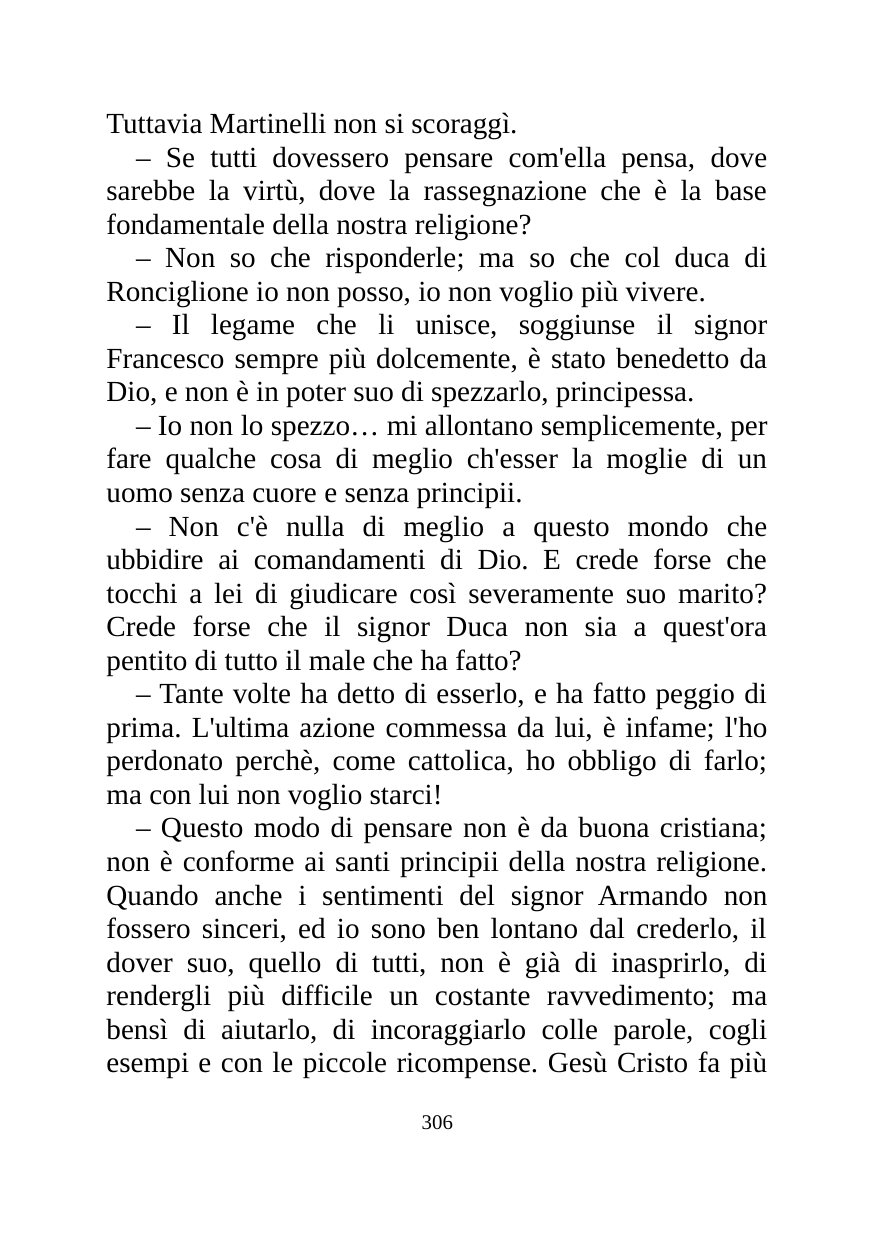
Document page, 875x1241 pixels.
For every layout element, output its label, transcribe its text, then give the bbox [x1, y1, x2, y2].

text – Non so che risponderle; ma so che col duca di Ronciglione io non posso, io non voglio più vivere. [106, 240, 768, 307]
text – Se tutti dovessero pensare com'ella pensa, dove sarebbe la virtù, dove la rassegnazione che è la base fondamentale della nostra religione? [106, 140, 768, 240]
text – Tante volte ha detto di esserlo, e ha fatto peggio di prima. L'ultima azione commessa da lui, è infame; l'ho perdonato perchè, come cattolica, ho obbligo di farlo; ma con lui non voglio starci! [106, 676, 768, 811]
text – Questo modo di pensare non è da buona cristiana; non è conforme ai santi principii della nostra religione. Quando anche i sentimenti del signor Armando non fossero sinceri, ed io sono ben lontano dal crederlo, il dover suo, quello di tutti, non è già di inasprirlo, di rendergli più difficile un costante ravvedimento; ma bensì di aiutarlo, di incoraggiarlo colle parole, cogli esempi e con le piccole ricompense. Gesù Cristo fa più [106, 811, 768, 1079]
text – Non c'è nulla di meglio a questo mondo che ubbidire ai comandamenti di Dio. E crede forse che tocchi a lei di giudicare così severamente suo marito? Crede forse che il signor Duca non sia a quest'ora pentito di tutto il male che ha fatto? [106, 509, 768, 676]
text – Il legame che li unisce, soggiunse il signor Francesco sempre più dolcemente, è stato benedetto da Dio, e non è in poter suo di spezzarlo, principessa. [106, 307, 768, 408]
text Tuttavia Martinelli non si scoraggì. [106, 106, 768, 140]
text – Io non lo spezzo… mi allontano semplicemente, per fare qualche cosa di meglio ch'esser la moglie di un uomo senza cuore e senza principii. [106, 408, 768, 509]
